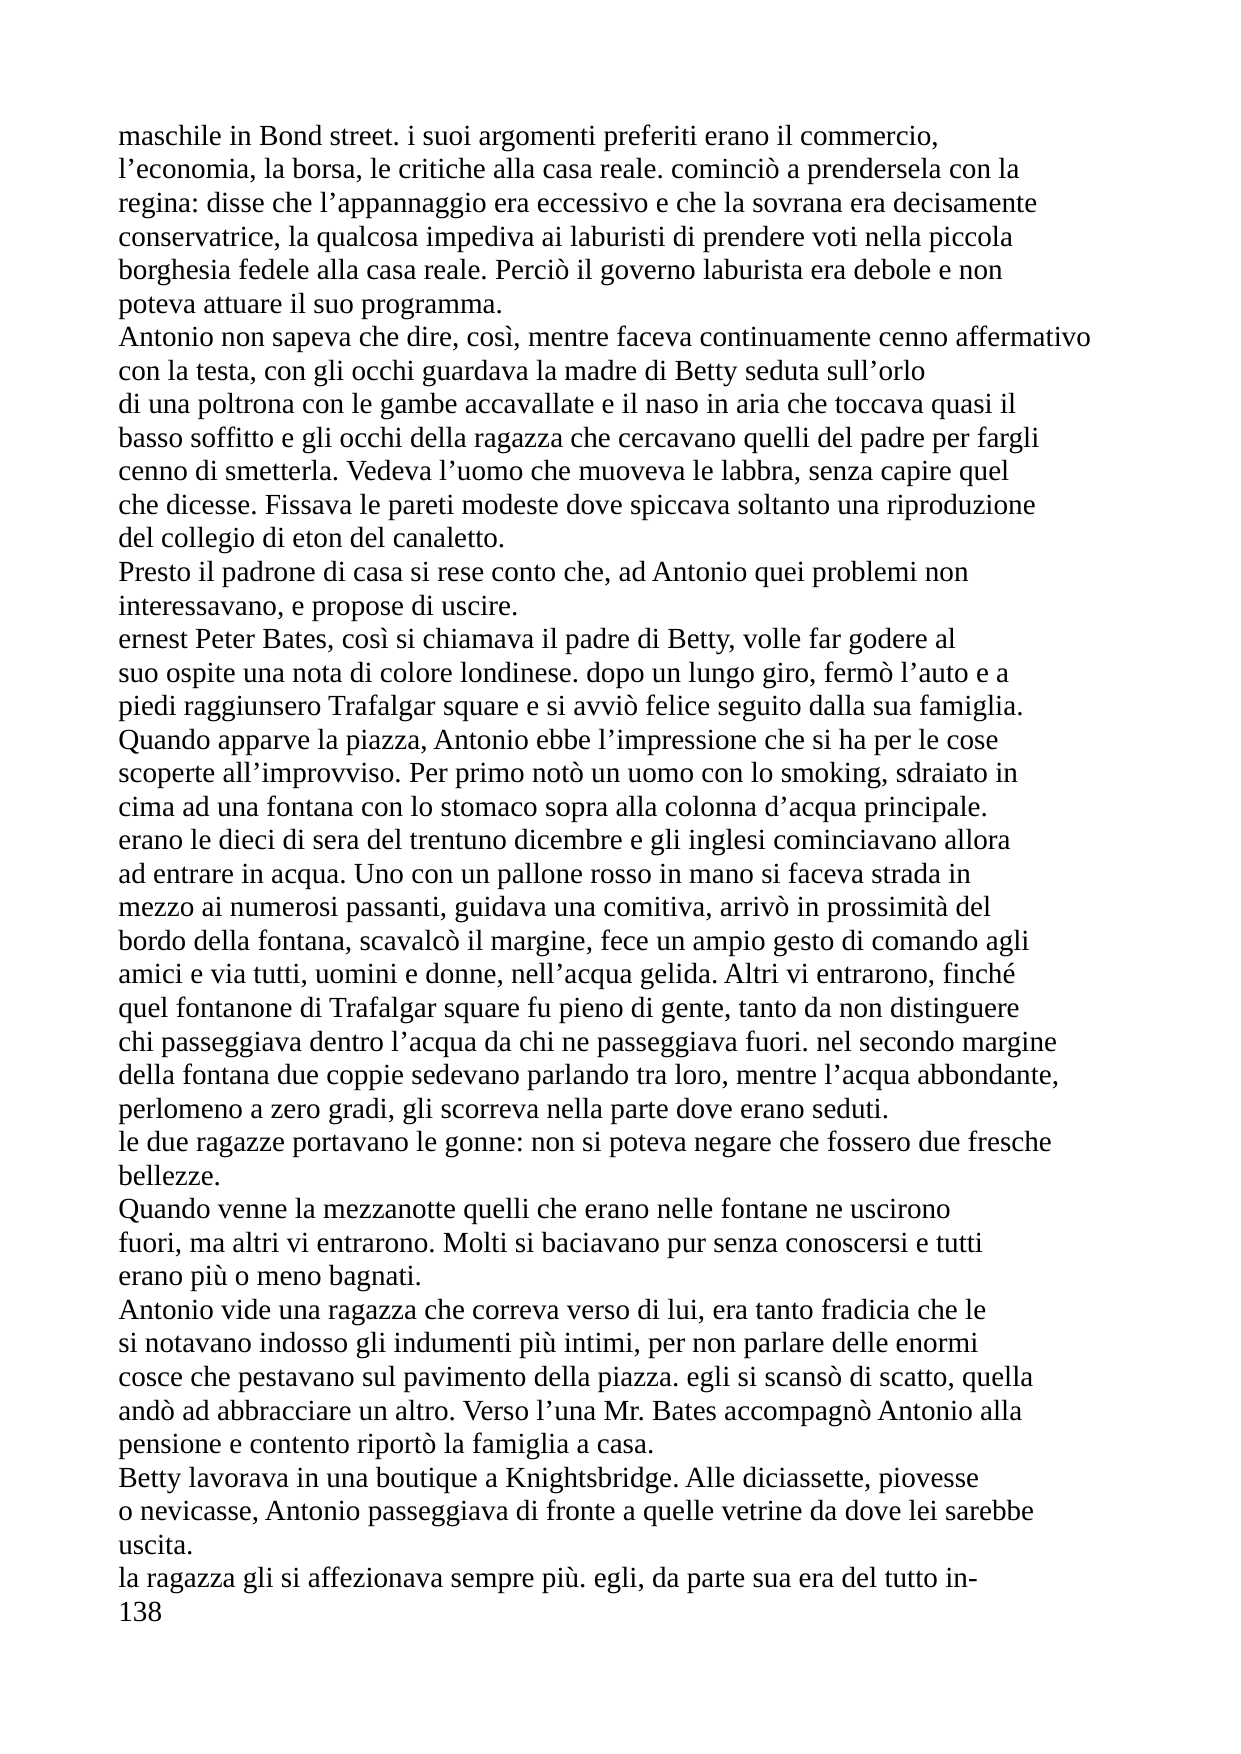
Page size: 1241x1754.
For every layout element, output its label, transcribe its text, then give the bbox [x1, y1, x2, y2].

text chi passeggiava dentro l’acqua da chi ne passeggiava fuori. nel secondo margine [118, 1024, 1122, 1057]
text che dicesse. Fissava le pareti modeste dove spiccava soltanto una riproduzione [118, 487, 1122, 521]
text Betty lavorava in una boutique a Knightsbridge. Alle diciassette, piovesse [118, 1460, 1122, 1493]
text della fontana due coppie sedevano parlando tra loro, mentre l’acqua abbondante, [118, 1057, 1122, 1091]
text erano le dieci di sera del trentuno dicembre e gli inglesi cominciavano allora [118, 822, 1122, 856]
text ad entrare in acqua. Uno con un pallone rosso in mano si faceva strada in [118, 856, 1122, 889]
text Quando venne la mezzanotte quelli che erano nelle fontane ne uscirono [118, 1191, 1122, 1225]
text quel fontanone di Trafalgar square fu pieno di gente, tanto da non distinguere [118, 990, 1122, 1024]
text cosce che pestavano sul pavimento della piazza. egli si scansò di scatto, quella [118, 1359, 1122, 1393]
text mezzo ai numerosi passanti, guidava una comitiva, arrivò in prossimità del [118, 889, 1122, 923]
text bordo della fontana, scavalcò il margine, fece un ampio gesto di comando agli [118, 923, 1122, 957]
text regina: disse che l’appannaggio era eccessivo e che la sovrana era decisamente [118, 185, 1122, 219]
text del collegio di eton del canaletto. [118, 521, 1122, 554]
text pensione e contento riportò la famiglia a casa. [118, 1426, 1122, 1460]
text bellezze. [118, 1158, 1122, 1191]
text cenno di smetterla. Vedeva l’uomo che muoveva le labbra, senza capire quel [118, 453, 1122, 487]
text ernest Peter Bates, così si chiamava il padre di Betty, volle far godere al [118, 621, 1122, 655]
text conservatrice, la qualcosa impediva ai laburisti di prendere voti nella piccola [118, 219, 1122, 252]
text cima ad una fontana con lo stomaco sopra alla colonna d’acqua principale. [118, 789, 1122, 822]
text o nevicasse, Antonio passeggiava di fronte a quelle vetrine da dove lei sarebbe [118, 1493, 1122, 1527]
text borghesia fedele alla casa reale. Perciò il governo laburista era debole e non [118, 252, 1122, 286]
text interessavano, e propose di uscire. [118, 588, 1122, 621]
text Quando apparve la piazza, Antonio ebbe l’impressione che si ha per le cose [118, 722, 1122, 755]
text con la testa, con gli occhi guardava la madre di Betty seduta sull’orlo [118, 353, 1122, 386]
text piedi raggiunsero Trafalgar square e si avviò felice seguito dalla sua famiglia. [118, 688, 1122, 722]
text si notavano indosso gli indumenti più intimi, per non parlare delle enormi [118, 1326, 1122, 1359]
text Antonio non sapeva che dire, così, mentre faceva continuamente cenno affermativo [118, 319, 1122, 353]
text l’economia, la borsa, le critiche alla casa reale. cominciò a prendersela con la [118, 152, 1122, 185]
text erano più o meno bagnati. [118, 1258, 1122, 1292]
text poteva attuare il suo programma. [118, 286, 1122, 319]
text amici e via tutti, uomini e donne, nell’acqua gelida. Altri vi entrarono, finché [118, 957, 1122, 990]
text Presto il padrone di casa si rese conto che, ad Antonio quei problemi non [118, 554, 1122, 588]
text suo ospite una nota di colore londinese. dopo un lungo giro, fermò l’auto e a [118, 655, 1122, 688]
text la ragazza gli si affezionava sempre più. egli, da parte sua era del tutto in- [118, 1560, 1122, 1594]
text le due ragazze portavano le gonne: non si poteva negare che fossero due fresche [118, 1124, 1122, 1158]
text 138 [118, 1594, 1122, 1627]
text maschile in Bond street. i suoi argomenti preferiti erano il commercio, [118, 118, 1122, 152]
text Antonio vide una ragazza che correva verso di lui, era tanto fradicia che le [118, 1292, 1122, 1326]
text fuori, ma altri vi entrarono. Molti si baciavano pur senza conoscersi e tutti [118, 1225, 1122, 1258]
text di una poltrona con le gambe accavallate e il naso in aria che toccava quasi il [118, 386, 1122, 420]
text scoperte all’improvviso. Per primo notò un uomo con lo smoking, sdraiato in [118, 755, 1122, 789]
text basso soffitto e gli occhi della ragazza che cercavano quelli del padre per fargli [118, 420, 1122, 453]
text uscita. [118, 1527, 1122, 1560]
text perlomeno a zero gradi, gli scorreva nella parte dove erano seduti. [118, 1091, 1122, 1124]
text andò ad abbracciare un altro. Verso l’una Mr. Bates accompagnò Antonio alla [118, 1393, 1122, 1426]
